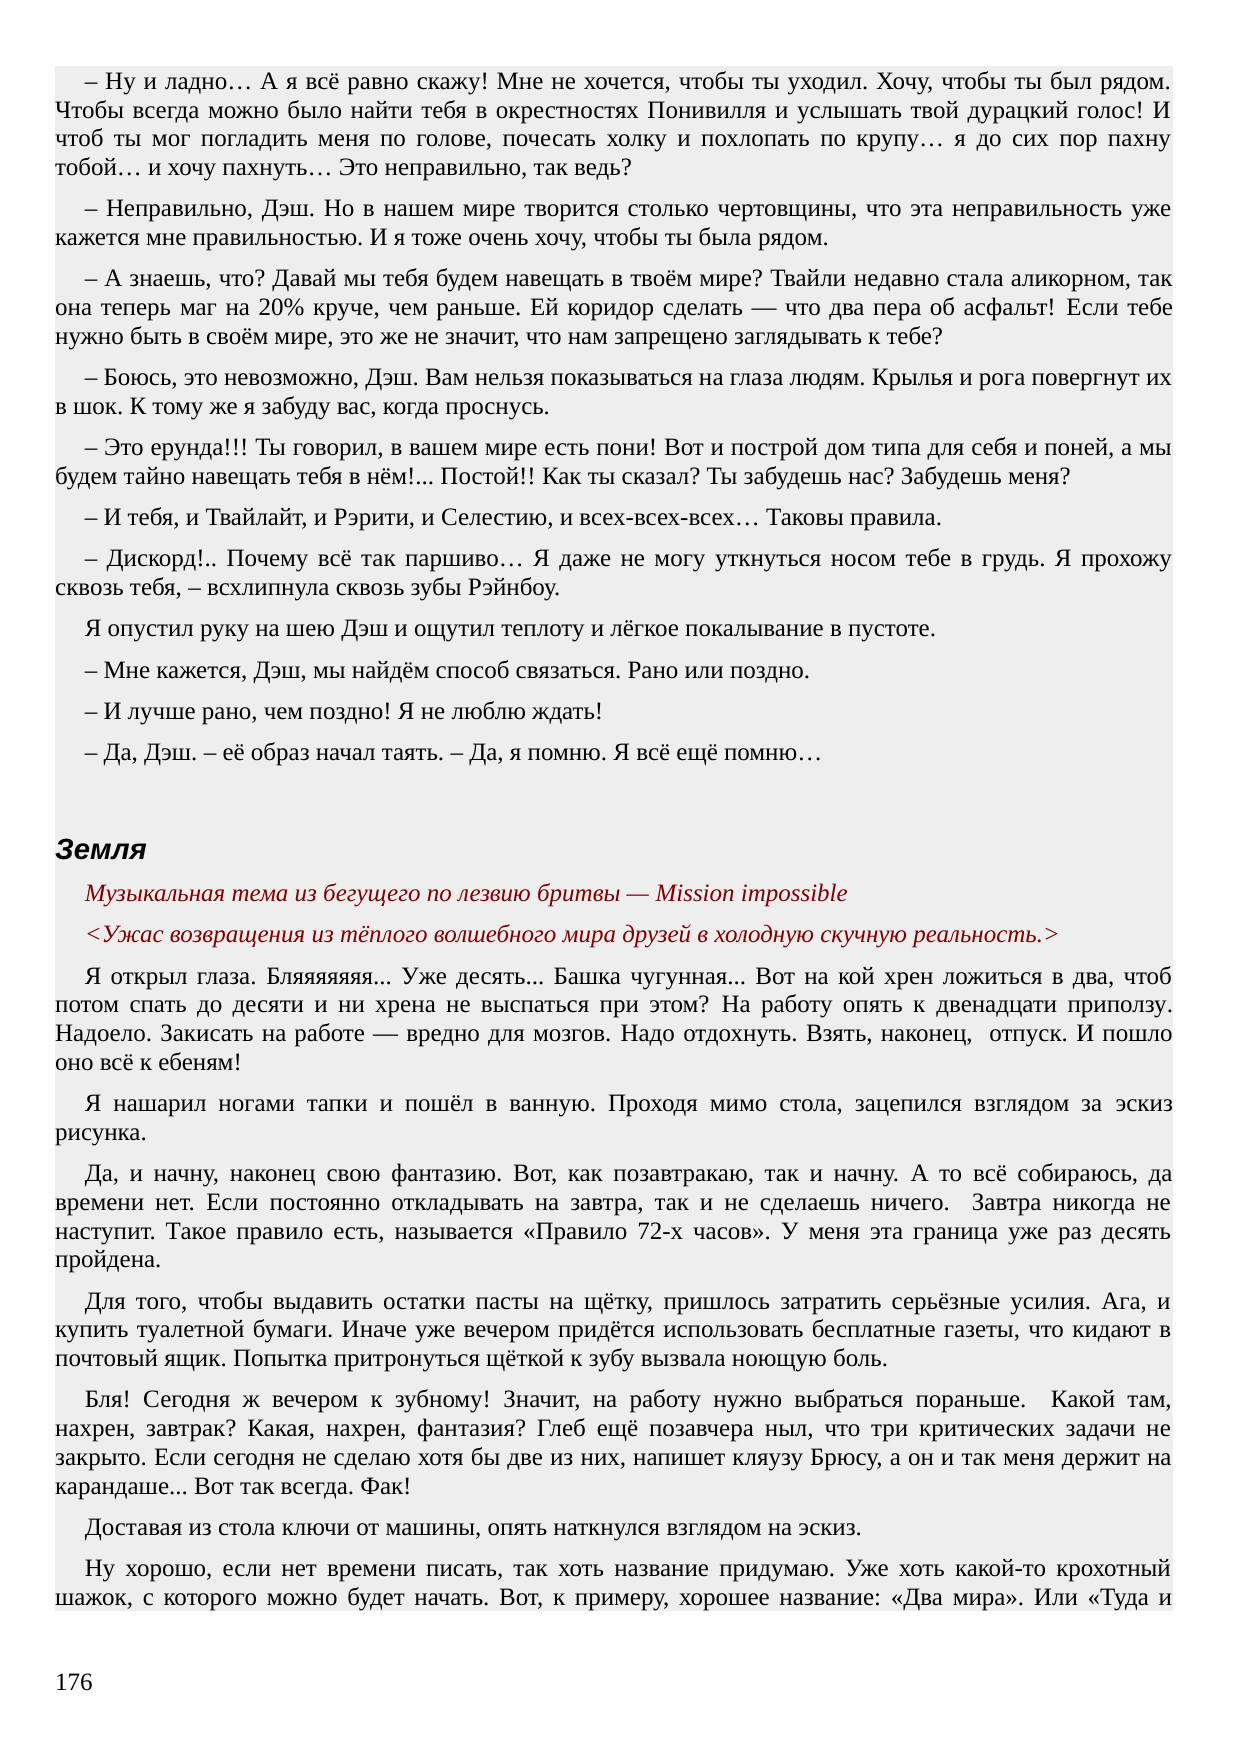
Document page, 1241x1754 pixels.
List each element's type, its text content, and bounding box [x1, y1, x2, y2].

text – А знаешь, что? Давай мы тебя будем навещать в твоём мире? Твайли недавно стала аликорном, так она теперь маг на 20% круче, чем раньше. Ей коридор сделать — что два пера об асфальт! Если тебе нужно быть в своём мире, это же не значит, что нам запрещено заглядывать к тебе? [55, 263, 1173, 350]
text – И лучше рано, чем поздно! Я не люблю ждать! [55, 696, 1173, 725]
text – Это ерунда!!! Ты говорил, в вашем мире есть пони! Вот и построй дом типа для себя и поней, а мы будем тайно навещать тебя в нём!... Постой!! Как ты сказал? Ты забудешь нас? Забудешь меня? [55, 432, 1173, 490]
text – И тебя, и Твайлайт, и Рэрити, и Селестию, и всех-всех-всех… Таковы правила. [55, 502, 1173, 531]
text Для того, чтобы выдавить остатки пасты на щётку, пришлось затратить серьёзные усилия. Ага, и купить туалетной бумаги. Иначе уже вечером придётся использовать бесплатные газеты, что кидают в почтовый ящик. Попытка притронуться щёткой к зубу вызвала ноющую боль. [55, 1286, 1173, 1372]
text Я опустил руку на шею Дэш и ощутил теплоту и лёгкое покалывание в пустоте. [55, 613, 1173, 642]
text <Ужас возвращения из тёплого волшебного мира друзей в холодную скучную реальность.> [55, 919, 1173, 948]
text Я открыл глаза. Бляяяяяяя... Уже десять... Башка чугунная... Вот на кой хрен ложиться в два, чтоб потом спать до десяти и ни хрена не выспаться при этом? На работу опять к двенадцати приползу. Надоело. Закисать на работе — вредно для мозгов. Надо отдохнуть. Взять, наконец, отпуск. И пошло оно всё к ебеням! [55, 961, 1173, 1076]
text Музыкальная тема из бегущего по лезвию бритвы — Mission impossible [55, 878, 1173, 907]
text – Ну и ладно… А я всё равно скажу! Мне не хочется, чтобы ты уходил. Хочу, чтобы ты был рядом. Чтобы всегда можно было найти тебя в окрестностях Понивилля и услышать твой дурацкий голос! И чтоб ты мог погладить меня по голове, почесать холку и похлопать по крупу… я до сих пор пахну тобой… и хочу пахнуть… Это неправильно, так ведь? [55, 66, 1173, 181]
text Да, и начну, наконец свою фантазию. Вот, как позавтракаю, так и начну. А то всё собираюсь, да времени нет. Если постоянно откладывать на завтра, так и не сделаешь ничего. Завтра никогда не наступит. Такое правило есть, называется «Правило 72-х часов». У меня эта граница уже раз десять пройдена. [55, 1158, 1173, 1273]
text Бля! Сегодня ж вечером к зубному! Значит, на работу нужно выбраться пораньше. Какой там, нахрен, завтрак? Какая, нахрен, фантазия? Глеб ещё позавчера ныл, что три критических задачи не закрыто. Если сегодня не сделаю хотя бы две из них, напишет кляузу Брюсу, а он и так меня держит на карандаше... Вот так всегда. Фак! [55, 1384, 1173, 1499]
text – Да, Дэш. – её образ начал таять. – Да, я помню. Я всё ещё помню… [55, 737, 1173, 766]
text – Неправильно, Дэш. Но в нашем мире творится столько чертовщины, что эта неправильность уже кажется мне правильностью. И я тоже очень хочу, чтобы ты была рядом. [55, 193, 1173, 251]
text – Дискорд!.. Почему всё так паршиво… Я даже не могу уткнуться носом тебе в грудь. Я прохожу сквозь тебя, – всхлипнула сквозь зубы Рэйнбоу. [55, 543, 1173, 601]
text Я нашарил ногами тапки и пошёл в ванную. Проходя мимо стола, зацепился взглядом за эскиз рисунка. [55, 1088, 1173, 1146]
subtitle Земля [55, 832, 1173, 866]
text Доставая из стола ключи от машины, опять наткнулся взглядом на эскиз. [55, 1512, 1173, 1541]
text Ну хорошо, если нет времени писать, так хоть название придумаю. Уже хоть какой-то крохотный шажок, с которого можно будет начать. Вот, к примеру, хорошее название: «Два мира». Или «Туда и [55, 1553, 1173, 1611]
text – Мне кажется, Дэш, мы найдём способ связаться. Рано или поздно. [55, 655, 1173, 683]
text – Боюсь, это невозможно, Дэш. Вам нельзя показываться на глаза людям. Крылья и рога повергнут их в шок. К тому же я забуду вас, когда проснусь. [55, 362, 1173, 420]
